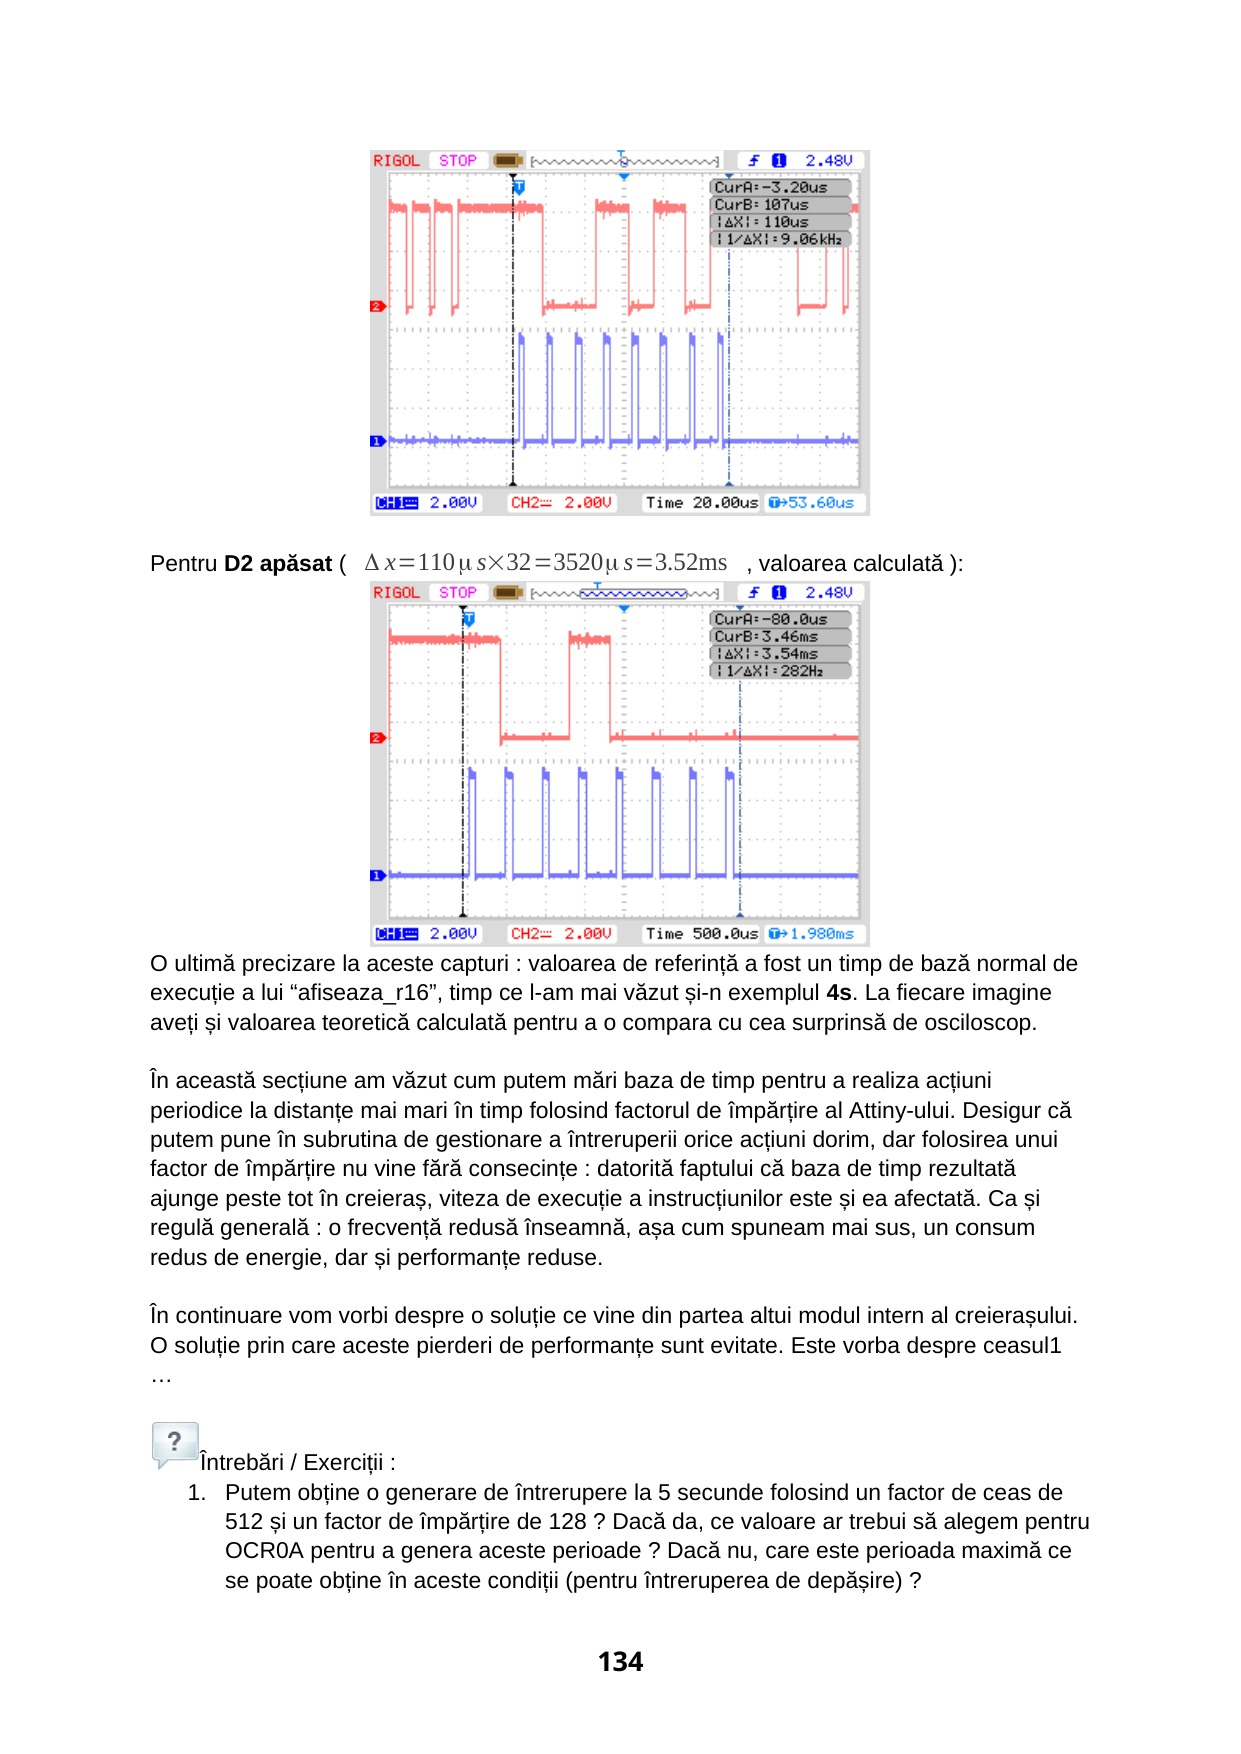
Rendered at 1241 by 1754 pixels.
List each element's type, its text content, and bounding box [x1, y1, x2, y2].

text În continuare vom vorbi despre o soluție ce vine din partea altui modul intern al creierașului. O soluție prin care aceste pierderi de performanțe sunt evitate. Este vorba despre ceasul1 … [150, 1303, 1091, 1387]
picture [370, 150, 871, 516]
picture [370, 581, 871, 947]
text Întrebări / Exerciții : [150, 1421, 1091, 1475]
picture [150, 1420, 200, 1471]
text O ultimă precizare la aceste capturi : valoarea de referință a fost un timp de bază normal de execuție a lui “afiseaza_r16”, timp ce l-am mai văzut și-n exemplul 4s. La fiecare imagine aveți și valoarea teoretică calculată pentru a o compara cu cea surprinsă de osciloscop. [150, 581, 1091, 1035]
text Pentru D2 apăsat (, valoarea calculată ): [150, 549, 1091, 577]
list Putem obține o generare de întrerupere la 5 secunde folosind un factor de ceas de 512 și un factor de împărțire de 128 ? Dacă da, ce valoare ar trebui să alegem pentru OCR0A pentru a genera aceste perioade ? Dacă nu, care este perioada maximă ce se poate obține în aceste condiții (pentru întreruperea de depășire) ? [187, 1479, 1091, 1593]
text În această secțiune am văzut cum putem mări baza de timp pentru a realiza acțiuni periodice la distanțe mai mari în timp folosind factorul de împărțire al Attiny-ului. Desigur că putem pune în subrutina de gestionare a întreruperii orice acțiuni dorim, dar folosirea unui factor de împărțire nu vine fără consecințe : datorită faptului că baza de timp rezultată ajunge peste tot în creieraș, viteza de execuție a instrucțiunilor este și ea afectată. Ca și regulă generală : o frecvență redusă înseamnă, așa cum spuneam mai sus, un consum redus de energie, dar și performanțe reduse. [150, 1068, 1091, 1270]
